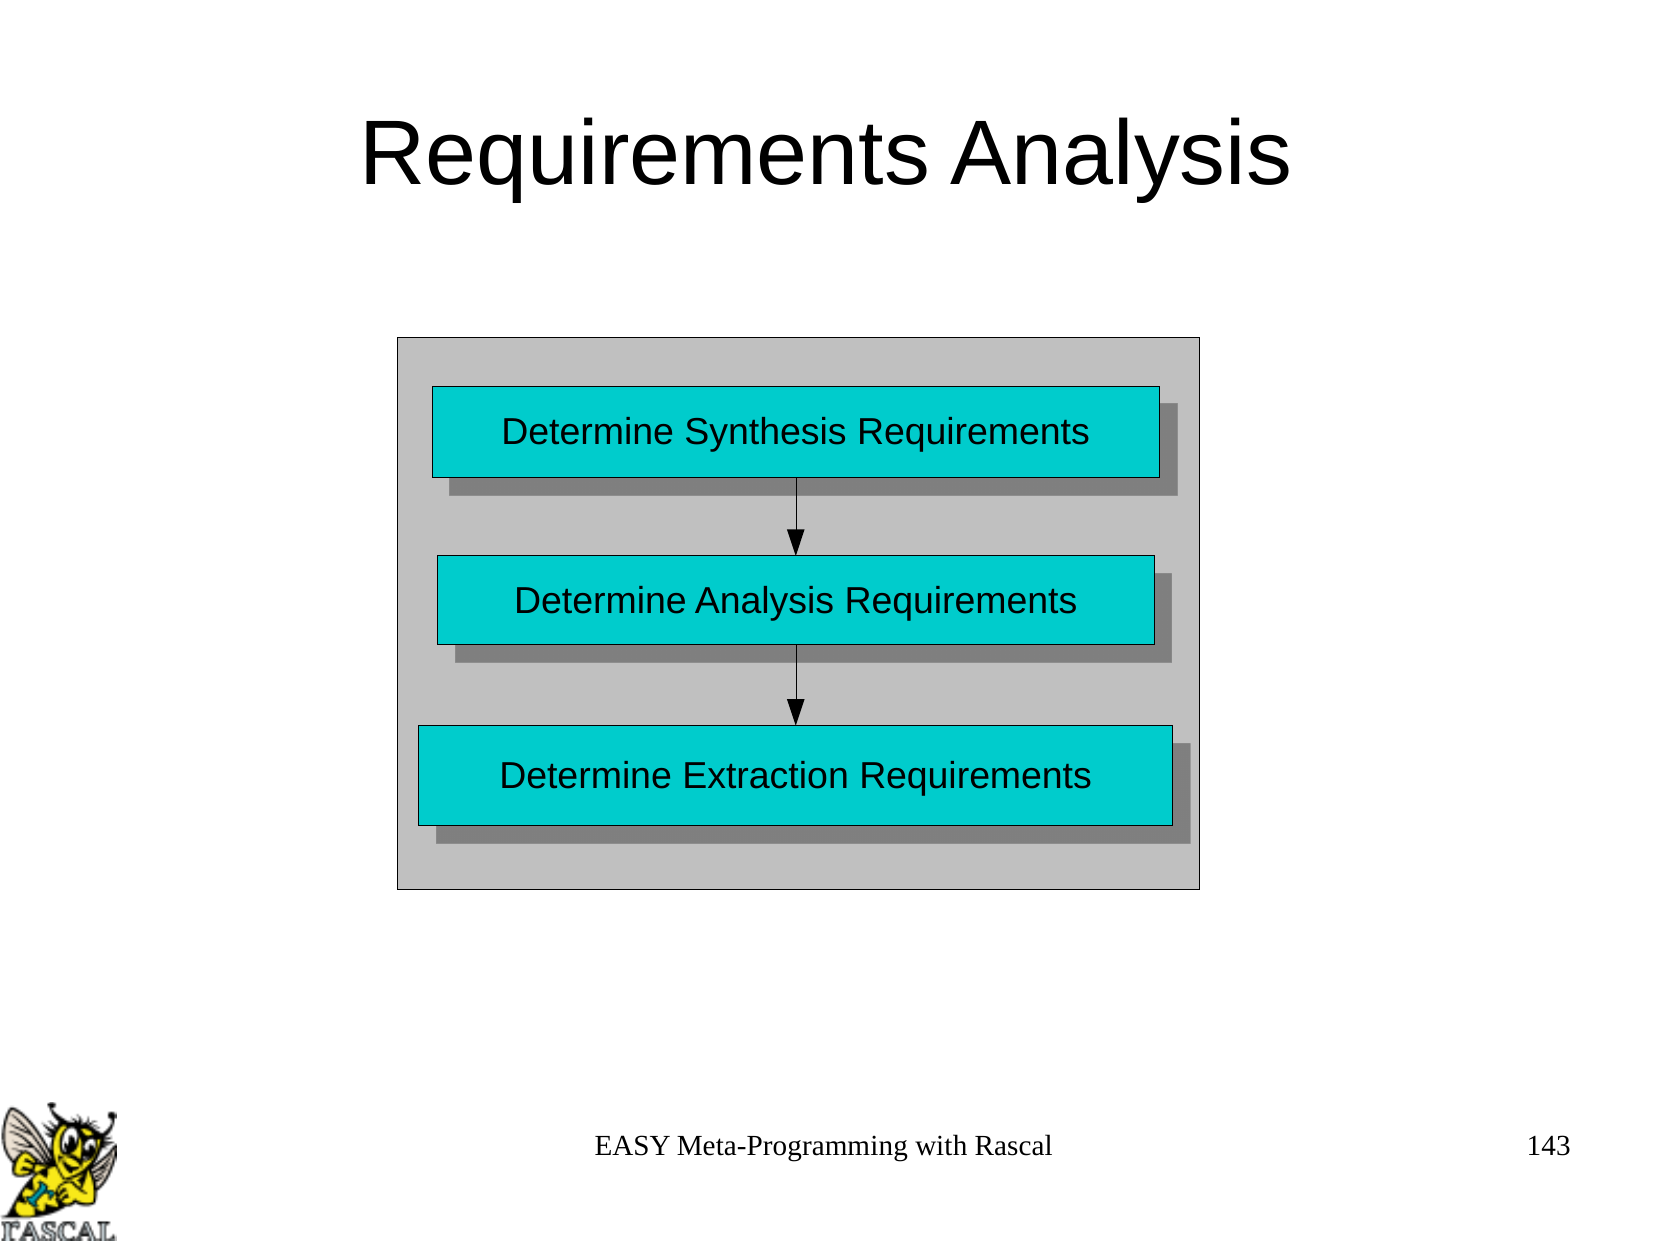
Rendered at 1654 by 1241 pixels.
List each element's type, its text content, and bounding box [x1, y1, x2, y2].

text_box Determine Extraction Requirements [418, 725, 1173, 826]
title Requirements Analysis [82, 56, 1571, 250]
text_box Determine Analysis Requirements [437, 555, 1155, 645]
text_box Determine Synthesis Requirements [432, 386, 1160, 478]
text_box [397, 337, 1200, 890]
picture [0, 1102, 117, 1241]
